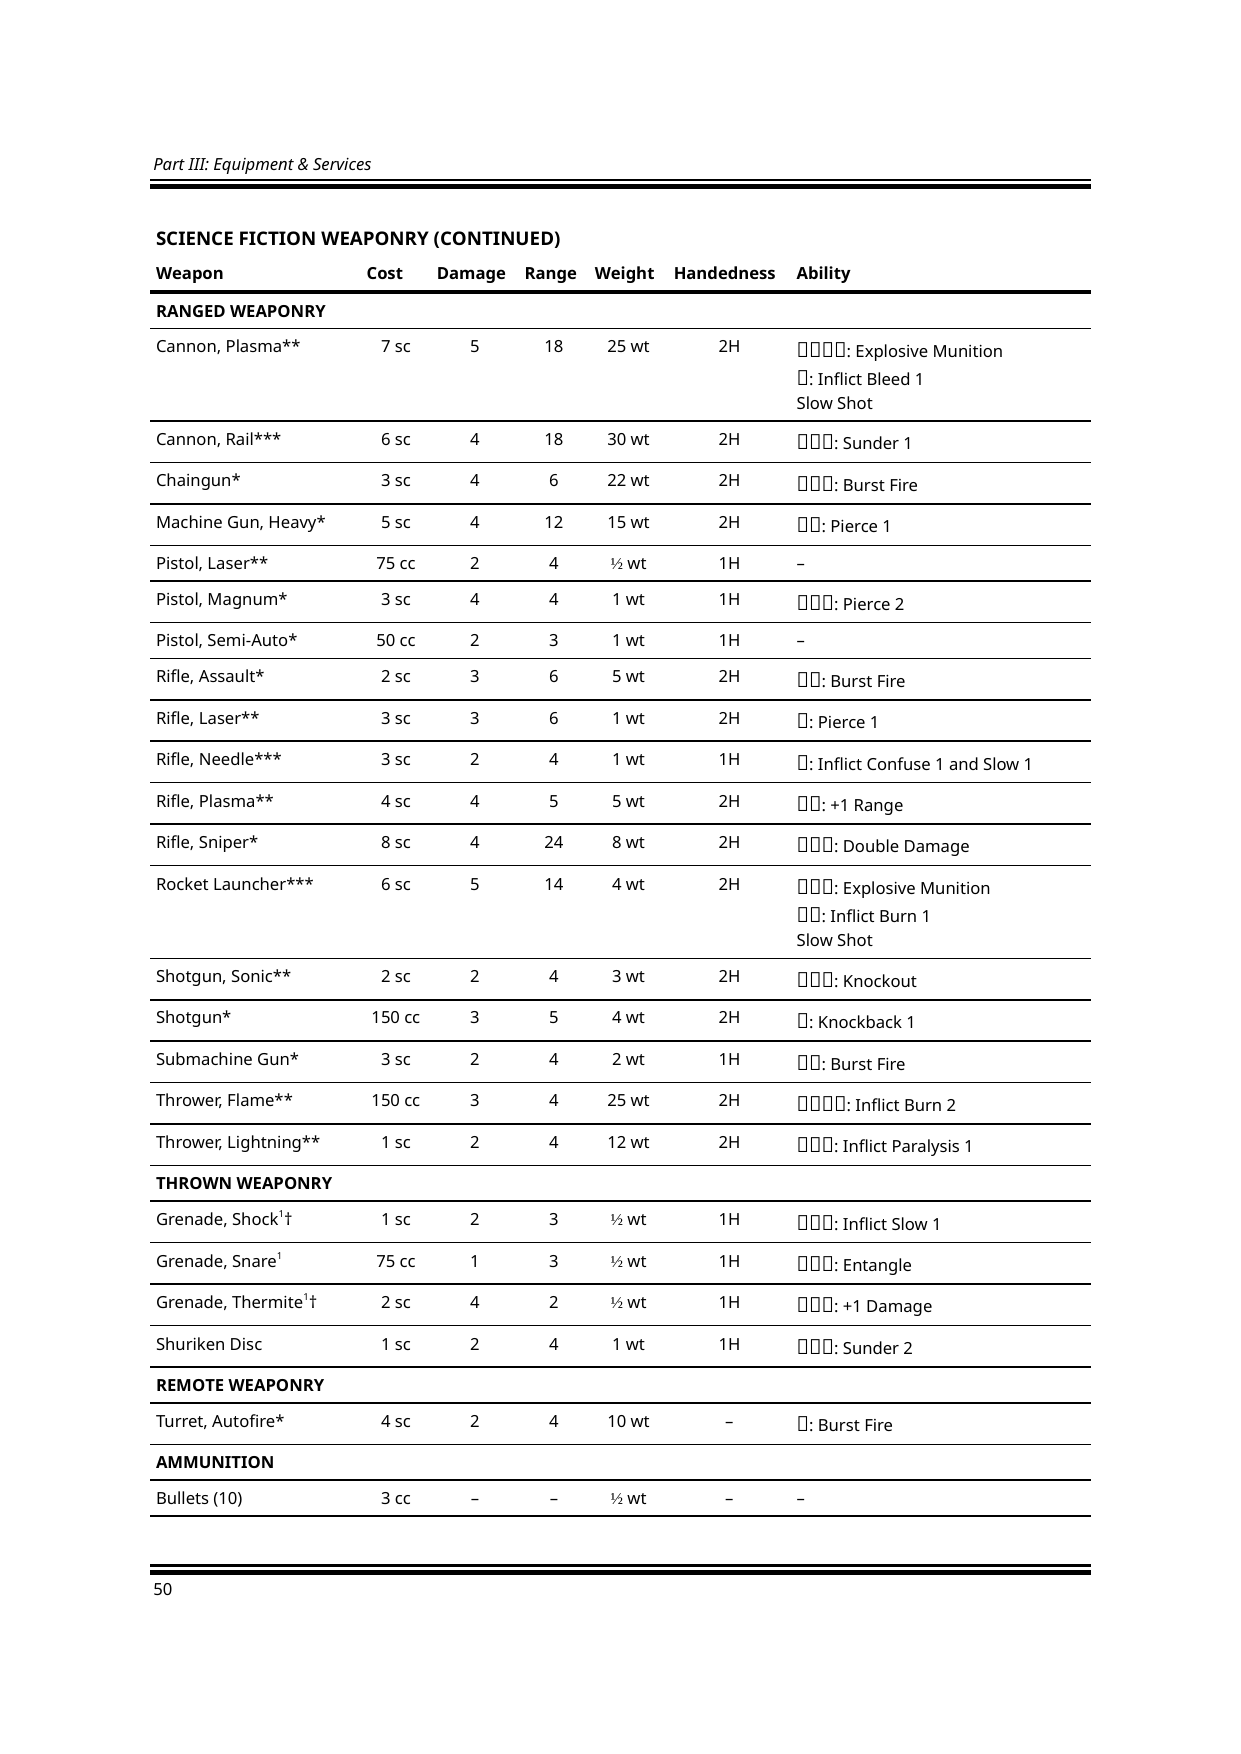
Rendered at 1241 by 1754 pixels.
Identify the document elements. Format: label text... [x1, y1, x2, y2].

table_cell 18 [519, 422, 589, 462]
table_cell 2 [431, 1326, 518, 1366]
table_cell 4 [431, 582, 518, 622]
table_cell Shuriken Disc [150, 1326, 361, 1366]
table_cell : Burst Fire [791, 1042, 1091, 1082]
table_cell RANGED WEAPONRY [150, 294, 1091, 328]
table_cell 1 wt [589, 701, 668, 740]
table_cell : Explosive Munition : Inflict Bleed 1 Slow Shot [791, 329, 1091, 420]
table_cell Thrower, Flame** [150, 1083, 361, 1123]
table_cell 2 sc [361, 659, 431, 699]
table_cell Grenade, Thermite1† [150, 1285, 361, 1325]
table_cell 2H [668, 1001, 791, 1040]
table_cell AMMUNITION [150, 1445, 1091, 1479]
table_cell : Burst Fire [791, 659, 1091, 699]
table_cell 5 [431, 866, 518, 957]
table_cell Thrower, Lightning** [150, 1125, 361, 1165]
table_cell Weight [589, 256, 668, 290]
table_cell 18 [519, 329, 589, 420]
table_cell : Knockback 1 [791, 1001, 1091, 1040]
table_cell 8 wt [589, 825, 668, 865]
table_cell 150 cc [361, 1001, 431, 1040]
table_cell – [431, 1481, 518, 1515]
table_cell 150 cc [361, 1083, 431, 1123]
table_cell 4 [519, 1125, 589, 1165]
table_cell : +1 Range [791, 783, 1091, 823]
table_cell 12 [519, 505, 589, 544]
table_cell 3 sc [361, 1042, 431, 1082]
table_cell : Double Damage [791, 825, 1091, 865]
table_cell 14 [519, 866, 589, 957]
table_cell : +1 Damage [791, 1285, 1091, 1325]
table_cell 1H [668, 1285, 791, 1325]
table_cell 2H [668, 959, 791, 999]
table_cell Grenade, Snare1 [150, 1243, 361, 1283]
table_cell 4 [431, 1285, 518, 1325]
table_cell 2H [668, 1125, 791, 1165]
table_cell 1 sc [361, 1125, 431, 1165]
table_cell Shotgun, Sonic** [150, 959, 361, 999]
table_cell 5 wt [589, 659, 668, 699]
table_cell 6 sc [361, 866, 431, 957]
table_cell 8 sc [361, 825, 431, 865]
table_cell 75 cc [361, 1243, 431, 1283]
table_cell – [668, 1404, 791, 1443]
table_cell Ability [791, 256, 1091, 290]
table_cell 3 sc [361, 742, 431, 782]
table_cell 2 [431, 959, 518, 999]
table_cell 2 [431, 1042, 518, 1082]
table_cell 2H [668, 1083, 791, 1123]
table_cell 2H [668, 701, 791, 740]
table_cell Chaingun* [150, 463, 361, 503]
table_cell 30 wt [589, 422, 668, 462]
table_cell Bullets (10) [150, 1481, 361, 1515]
table_cell 1H [668, 1243, 791, 1283]
table_cell 3 [519, 623, 589, 657]
table_cell 1 wt [589, 1326, 668, 1366]
table_cell 2H [668, 422, 791, 462]
table_cell 5 wt [589, 783, 668, 823]
table_cell 2 [431, 1202, 518, 1242]
table_cell Rifle, Plasma** [150, 783, 361, 823]
table_cell 2 [431, 742, 518, 782]
table_cell 2H [668, 463, 791, 503]
table_cell 2 wt [589, 1042, 668, 1082]
table_cell Range [519, 256, 589, 290]
table_cell 3 [431, 1001, 518, 1040]
table_cell 10 wt [589, 1404, 668, 1443]
table_cell : Sunder 2 [791, 1326, 1091, 1366]
table_cell Weapon [150, 256, 361, 290]
table_cell 4 [519, 1404, 589, 1443]
table_cell Pistol, Semi-Auto* [150, 623, 361, 657]
table_cell 4 [431, 825, 518, 865]
table_cell Handedness [668, 256, 791, 290]
table_cell Rocket Launcher*** [150, 866, 361, 957]
table_cell 3 sc [361, 582, 431, 622]
table_cell : Burst Fire [791, 1404, 1091, 1443]
table_cell 5 [519, 783, 589, 823]
table_cell 6 [519, 701, 589, 740]
table_cell 2 [431, 623, 518, 657]
table_cell 25 wt [589, 1083, 668, 1123]
table_cell – [519, 1481, 589, 1515]
table_cell – [791, 623, 1091, 657]
table_cell 6 sc [361, 422, 431, 462]
table_cell 15 wt [589, 505, 668, 544]
table_cell 1H [668, 582, 791, 622]
table_cell THROWN WEAPONRY [150, 1166, 1091, 1200]
table_cell 3 wt [589, 959, 668, 999]
table_cell 1 wt [589, 742, 668, 782]
table_cell 2H [668, 329, 791, 420]
table_cell Cost [361, 256, 431, 290]
table_cell Damage [431, 256, 518, 290]
table_cell : Pierce 1 [791, 701, 1091, 740]
table_cell 3 [431, 1083, 518, 1123]
table_cell 6 [519, 659, 589, 699]
table_cell Cannon, Plasma** [150, 329, 361, 420]
table_cell 2 [431, 546, 518, 580]
table_cell : Inflict Paralysis 1 [791, 1125, 1091, 1165]
table_cell 2H [668, 783, 791, 823]
table_cell 4 [519, 546, 589, 580]
table_cell 4 [431, 463, 518, 503]
table_cell : Explosive Munition : Inflict Burn 1 Slow Shot [791, 866, 1091, 957]
table_cell 4 [431, 505, 518, 544]
table_cell 4 [431, 422, 518, 462]
table_cell 1H [668, 1202, 791, 1242]
table_cell REMOTE WEAPONRY [150, 1368, 1091, 1402]
table_cell 1H [668, 1042, 791, 1082]
table_cell 25 wt [589, 329, 668, 420]
table_cell 2 sc [361, 959, 431, 999]
table_cell Rifle, Laser** [150, 701, 361, 740]
table_cell 2 [431, 1125, 518, 1165]
table_cell 4 [519, 1042, 589, 1082]
table_cell 3 cc [361, 1481, 431, 1515]
table_cell 4 [519, 1083, 589, 1123]
table_cell Pistol, Magnum* [150, 582, 361, 622]
table_cell 1 [431, 1243, 518, 1283]
table_cell Pistol, Laser** [150, 546, 361, 580]
table_cell 22 wt [589, 463, 668, 503]
table_cell 4 [519, 582, 589, 622]
table_cell 4 sc [361, 783, 431, 823]
table_cell 3 [519, 1202, 589, 1242]
table_cell : Inflict Slow 1 [791, 1202, 1091, 1242]
table_cell 1 sc [361, 1202, 431, 1242]
table_cell 4 [431, 783, 518, 823]
table_cell 3 [431, 701, 518, 740]
table_cell Shotgun* [150, 1001, 361, 1040]
table_cell 2 [519, 1285, 589, 1325]
table_cell ½ wt [589, 1243, 668, 1283]
table_cell Turret, Autofire* [150, 1404, 361, 1443]
table_cell : Burst Fire [791, 463, 1091, 503]
table_cell 5 sc [361, 505, 431, 544]
table_cell 7 sc [361, 329, 431, 420]
table_cell 4 [519, 959, 589, 999]
table_cell Cannon, Rail*** [150, 422, 361, 462]
table_cell 4 [519, 1326, 589, 1366]
table_cell 2H [668, 825, 791, 865]
table_cell Grenade, Shock1† [150, 1202, 361, 1242]
table_cell 3 [519, 1243, 589, 1283]
table_cell ½ wt [589, 1285, 668, 1325]
table_cell 6 [519, 463, 589, 503]
table_cell 1 wt [589, 582, 668, 622]
table_cell Submachine Gun* [150, 1042, 361, 1082]
table_cell : Inflict Confuse 1 and Slow 1 [791, 742, 1091, 782]
table_cell 2H [668, 505, 791, 544]
table_cell ½ wt [589, 1202, 668, 1242]
table_cell : Knockout [791, 959, 1091, 999]
table_cell ½ wt [589, 1481, 668, 1515]
table_cell 3 sc [361, 701, 431, 740]
table_cell 12 wt [589, 1125, 668, 1165]
table_cell Rifle, Needle*** [150, 742, 361, 782]
table_cell 5 [431, 329, 518, 420]
table_cell 2 [431, 1404, 518, 1443]
table_cell : Pierce 1 [791, 505, 1091, 544]
table_cell 4 [519, 742, 589, 782]
table_cell – [668, 1481, 791, 1515]
table_cell – [791, 1481, 1091, 1515]
table_cell 1H [668, 742, 791, 782]
table_cell 24 [519, 825, 589, 865]
table_cell 1H [668, 1326, 791, 1366]
table_cell 4 wt [589, 1001, 668, 1040]
table_cell 75 cc [361, 546, 431, 580]
table_cell 1H [668, 623, 791, 657]
table_cell Rifle, Sniper* [150, 825, 361, 865]
table_cell : Inflict Burn 2 [791, 1083, 1091, 1123]
table_cell : Entangle [791, 1243, 1091, 1283]
table_cell Machine Gun, Heavy* [150, 505, 361, 544]
table_cell 1H [668, 546, 791, 580]
table_cell 50 cc [361, 623, 431, 657]
table_cell – [791, 546, 1091, 580]
table_cell 4 wt [589, 866, 668, 957]
table_cell ½ wt [589, 546, 668, 580]
table_cell 2H [668, 659, 791, 699]
table_cell 1 wt [589, 623, 668, 657]
table_cell 3 [431, 659, 518, 699]
table_header Science Fiction Weaponry (Continued) [150, 219, 1091, 256]
table_cell 2H [668, 866, 791, 957]
table_cell 5 [519, 1001, 589, 1040]
table_cell : Pierce 2 [791, 582, 1091, 622]
table_cell 3 sc [361, 463, 431, 503]
table_cell 4 sc [361, 1404, 431, 1443]
table_cell Rifle, Assault* [150, 659, 361, 699]
table_cell : Sunder 1 [791, 422, 1091, 462]
table_cell 2 sc [361, 1285, 431, 1325]
table_cell 1 sc [361, 1326, 431, 1366]
